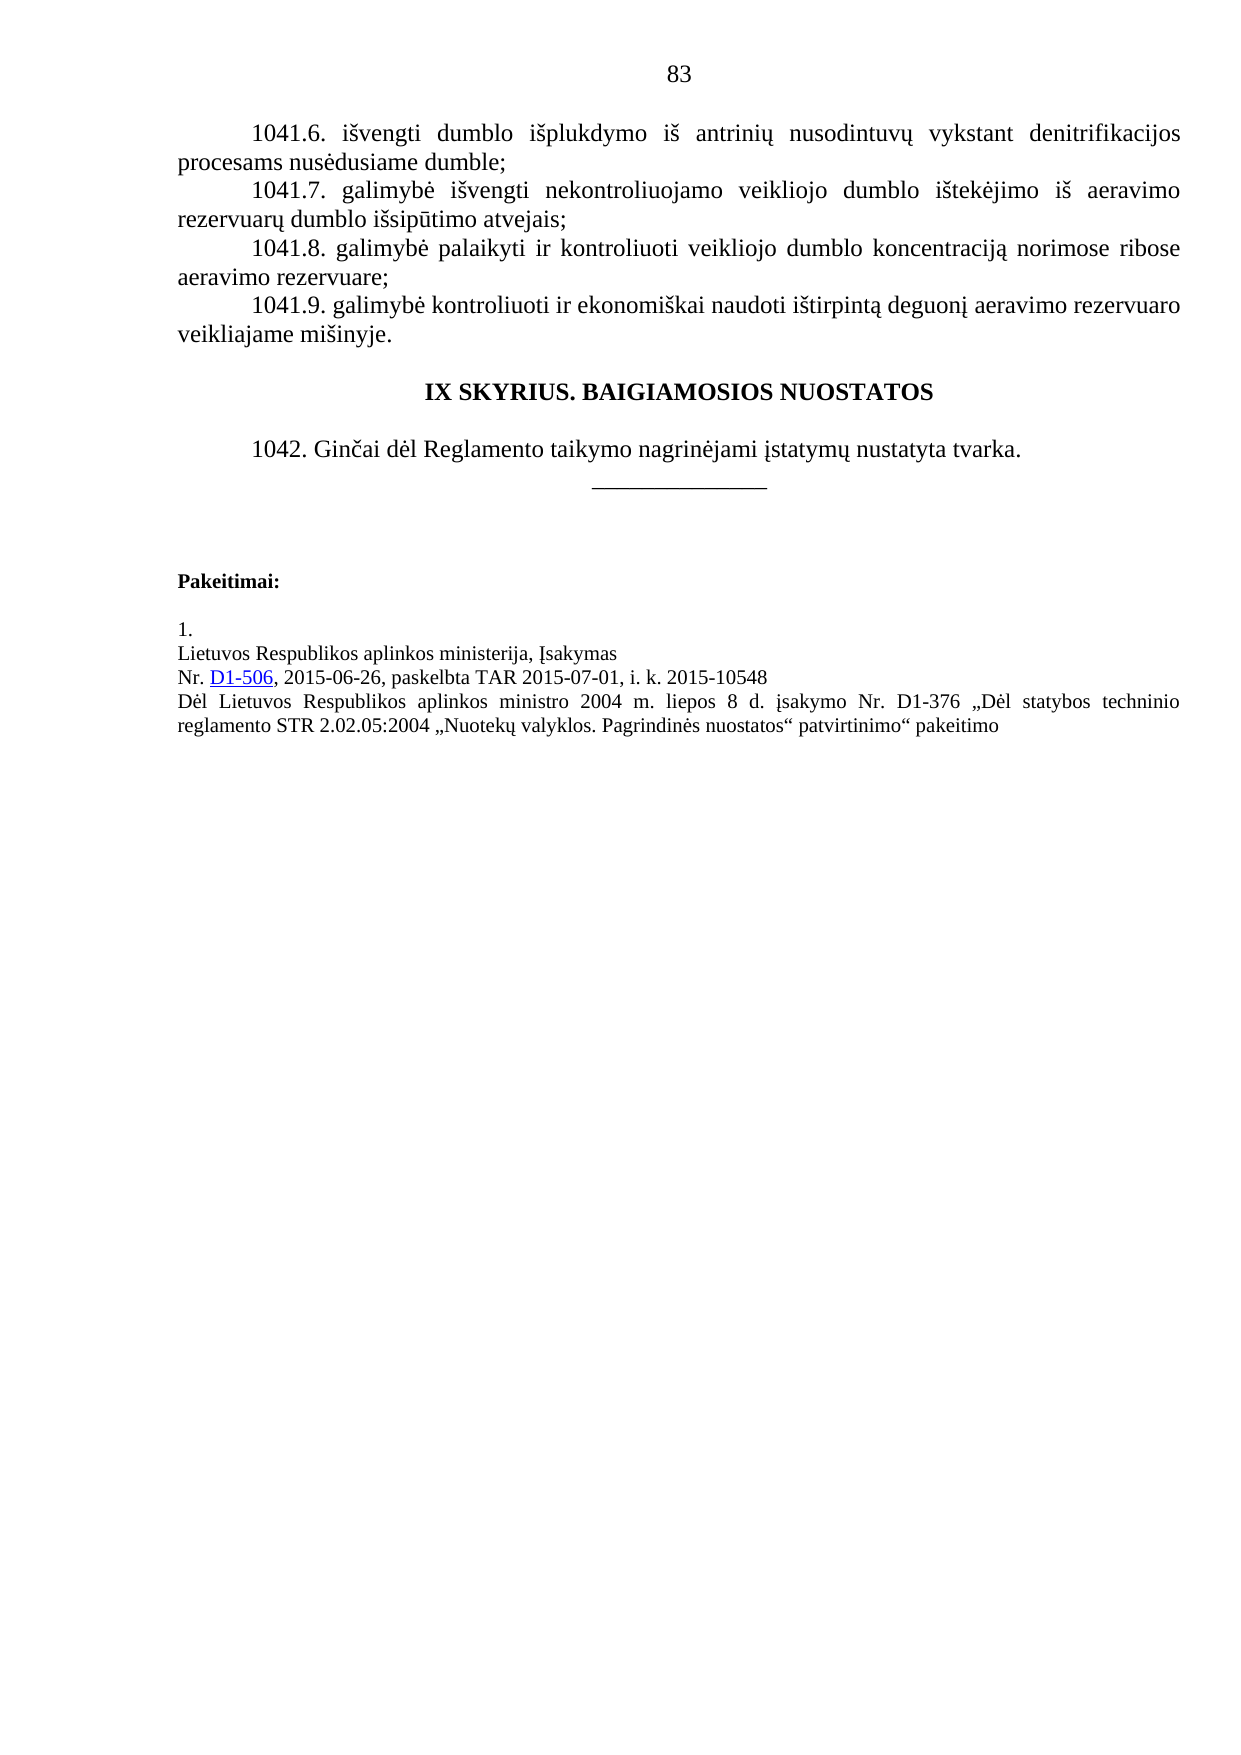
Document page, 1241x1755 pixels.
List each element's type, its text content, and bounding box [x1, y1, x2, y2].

text IX SKYRIUS. BAIGIAMOSIOS NUOSTATOS [177, 377, 1181, 406]
text 1041.7. galimybė išvengti nekontroliuojamo veikliojo dumblo ištekėjimo iš aeravimo rezervuarų dumblo išsipūtimo atvejais; [177, 176, 1181, 233]
text Lietuvos Respublikos aplinkos ministerija, Įsakymas [177, 641, 1181, 665]
text 1041.6. išvengti dumblo išplukdymo iš antrinių nusodintuvų vykstant denitrifikacijos procesams nusėdusiame dumble; [177, 118, 1181, 176]
text 1. [177, 617, 1181, 641]
text ______________ [177, 463, 1181, 492]
text 1042. Ginčai dėl Reglamento taikymo nagrinėjami įstatymų nustatyta tvarka. [177, 434, 1181, 463]
text Pakeitimai: [177, 569, 1181, 593]
text Nr. D1-506, 2015-06-26, paskelbta TAR 2015-07-01, i. k. 2015-10548 [177, 665, 1181, 689]
text 1041.9. galimybė kontroliuoti ir ekonomiškai naudoti ištirpintą deguonį aeravimo rezervuaro veikliajame mišinyje. [177, 291, 1181, 348]
text 1041.8. galimybė palaikyti ir kontroliuoti veikliojo dumblo koncentraciją norimose ribose aeravimo rezervuare; [177, 233, 1181, 291]
text Dėl Lietuvos Respublikos aplinkos ministro 2004 m. liepos 8 d. įsakymo Nr. D1-376 „Dėl statybos techninio reglamento STR 2.02.05:2004 „Nuotekų valyklos. Pagrindinės nuostatos“ patvirtinimo“ pakeitimo [177, 689, 1181, 737]
